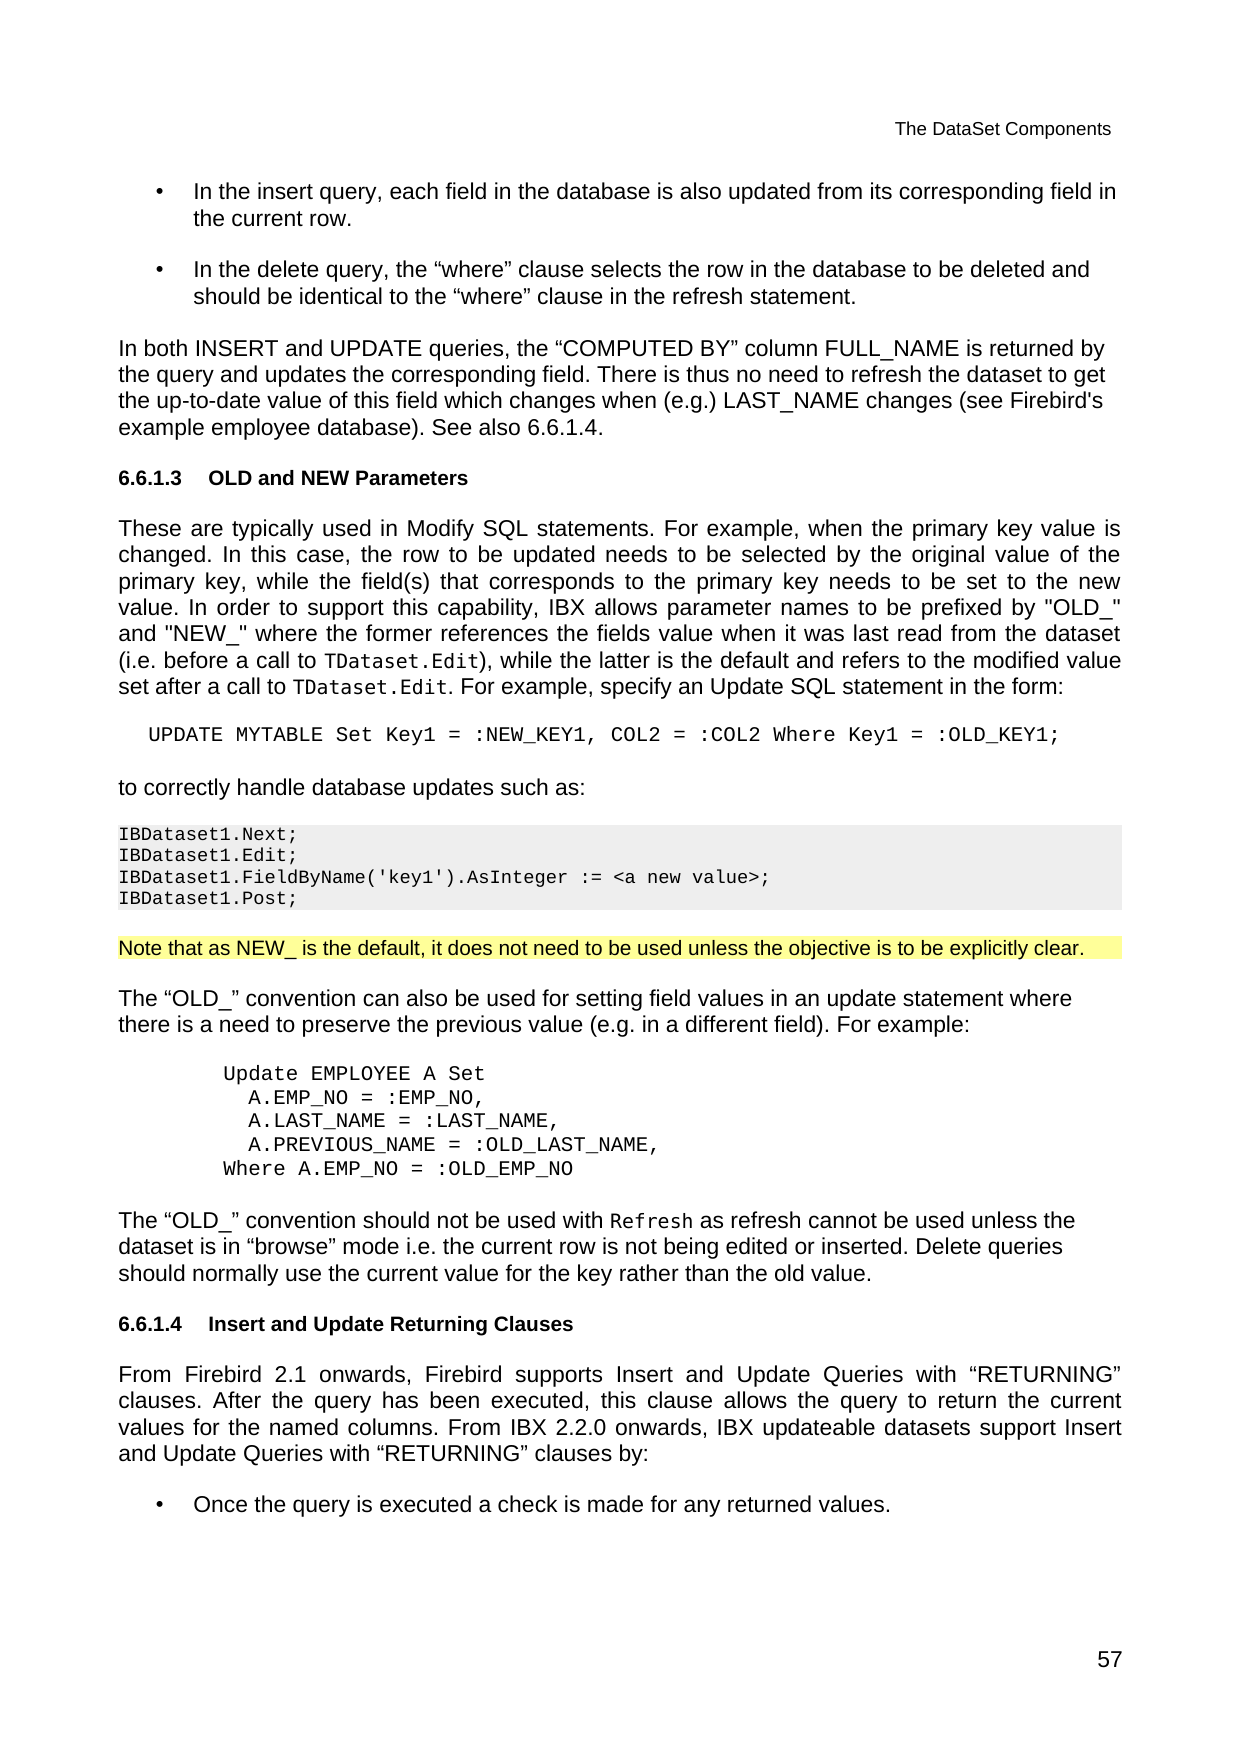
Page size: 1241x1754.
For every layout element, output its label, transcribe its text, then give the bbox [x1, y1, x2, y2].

subtitle OLD and NEW Parameters [118, 466, 1122, 489]
text Update EMPLOYEE A Set [223, 1063, 1122, 1087]
text IBDataset1.Post; [118, 889, 1122, 910]
text Note that as NEW_ is the default, it does not need to be used unless the objective is to be explicitly clear. [118, 936, 1122, 959]
text These are typically used in Modify SQL statements. For example, when the primary key value is changed. In this case, the row to be updated needs to be selected by the original value of the primary key, while the field(s) that corresponds to the primary key needs to be set to the new value. In order to support this capability, IBX allows parameter names to be prefixed by "OLD_" and "NEW_" where the former references the fields value when it was last read from the dataset (i.e. before a call to TDataset.Edit), while the latter is the default and refers to the modified value set after a call to TDataset.Edit. For example, specify an Update SQL statement in the form: [118, 515, 1122, 699]
text A.LAST_NAME = :LAST_NAME, [223, 1111, 1122, 1134]
text IBDataset1.Next; [118, 825, 1122, 846]
text IBDataset1.FieldByName('key1').AsInteger := <a new value>; [118, 867, 1122, 889]
subtitle Insert and Update Returning Clauses [118, 1312, 1122, 1336]
list Once the query is executed a check is made for any returned values. [156, 1491, 1122, 1518]
list In the insert query, each field in the database is also updated from its corresponding field in the current row. [156, 178, 1122, 231]
text A.PREVIOUS_NAME = :OLD_LAST_NAME, [223, 1134, 1122, 1158]
text From Firebird 2.1 onwards, Firebird supports Insert and Update Queries with “RETURNING” clauses. After the query has been executed, this clause allows the query to return the current values for the named columns. From IBX 2.2.0 onwards, IBX updateable datasets support Insert and Update Queries with “RETURNING” clauses by: [118, 1361, 1122, 1466]
list In the delete query, the “where” clause selects the row in the database to be deleted and should be identical to the “where” clause in the refresh statement. [156, 256, 1122, 309]
text The “OLD_” convention should not be used with Refresh as refresh cannot be used unless the dataset is in “browse” mode i.e. the current row is not being edited or inserted. Delete queries should normally use the current value for the key rather than the old value. [118, 1207, 1122, 1286]
text A.EMP_NO = :EMP_NO, [223, 1087, 1122, 1111]
text UPDATE MYTABLE Set Key1 = :NEW_KEY1, COL2 = :COL2 Where Key1 = :OLD_KEY1; [148, 724, 1122, 748]
text Where A.EMP_NO = :OLD_EMP_NO [223, 1158, 1122, 1181]
text The “OLD_” convention can also be used for setting field values in an update statement where there is a need to preserve the previous value (e.g. in a different field). For example: [118, 985, 1122, 1038]
text In both INSERT and UPDATE queries, the “COMPUTED BY” column FULL_NAME is returned by the query and updates the corresponding field. There is thus no need to refresh the dataset to get the up-to-date value of this field which changes when (e.g.) LAST_NAME changes (see Firebird's example employee database). See also 6.6.1.4. [118, 334, 1122, 440]
text to correctly handle database updates such as: [118, 774, 1122, 800]
text IBDataset1.Edit; [118, 846, 1122, 867]
